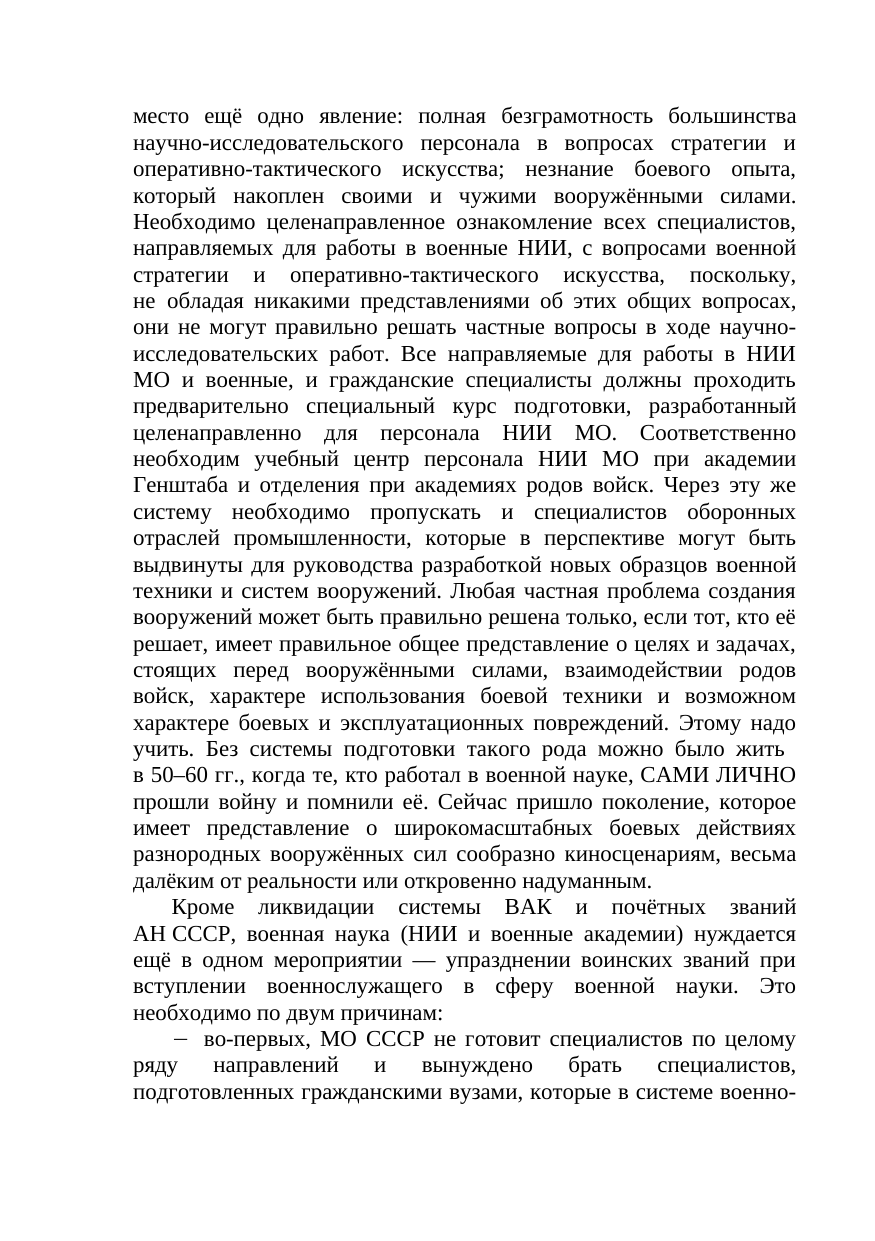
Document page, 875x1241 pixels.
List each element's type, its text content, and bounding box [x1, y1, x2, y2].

text место ещё одно явление: полная безграмотность большинства научно-исследовательского персонала в вопросах стратегии и оперативно-тактического искусства; незнание боевого опыта, который накоплен своими и чужими вооружёнными силами. Необходимо целенаправленное ознакомление всех специалистов, направляемых для работы в военные НИИ, с вопросами военной стратегии и оперативно-тактического искусства, поскольку, не обладая никакими представлениями об этих общих вопросах, они не могут правильно решать частные вопросы в ходе научно-исследовательских работ. Все направляемые для работы в НИИ МО и военные, и гражданские специалисты должны проходить предварительно специальный курс подготовки, разработанный целенаправленно для персонала НИИ МО. Соответственно необходим учебный центр персонала НИИ МО при академии Генштаба и отделения при академиях родов войск. Через эту же систему необходимо пропускать и специалистов оборонных отраслей промышленности, которые в перспективе могут быть выдвинуты для руководства разработкой новых образцов военной техники и систем вооружений. Любая частная проблема создания вооружений может быть правильно решена только, если тот, кто её решает, имеет правильное общее представление о целях и задачах, стоящих перед вооружёнными силами, взаимодействии родов войск, характере использования боевой техники и возможном характере боевых и эксплуатационных повреждений. Этому надо учить. Без системы подготовки такого рода можно было жить в 50–60 гг., когда те, кто работал в военной науке, САМИ ЛИЧНО прошли войну и помнили её. Сейчас пришло поколение, которое имеет представление о широкомасштабных боевых действиях разнородных вооружённых сил сообразно киносценариям, весьма далёким от реальности или откровенно надуманным. [133, 103, 797, 893]
text Кроме ликвидации системы ВАК и почётных званий АН СССР, военная наука (НИИ и военные академии) нуждается ещё в одном мероприятии — упразднении воинских званий при вступлении военнослужащего в сферу военной науки. Это необходимо по двум причинам: [133, 893, 797, 1025]
list во-первых, МО СССР не готовит специалистов по целому ряду направлений и вынуждено брать специалистов, подготовленных гражданскими вузами, которые в системе военно- [133, 1025, 797, 1104]
